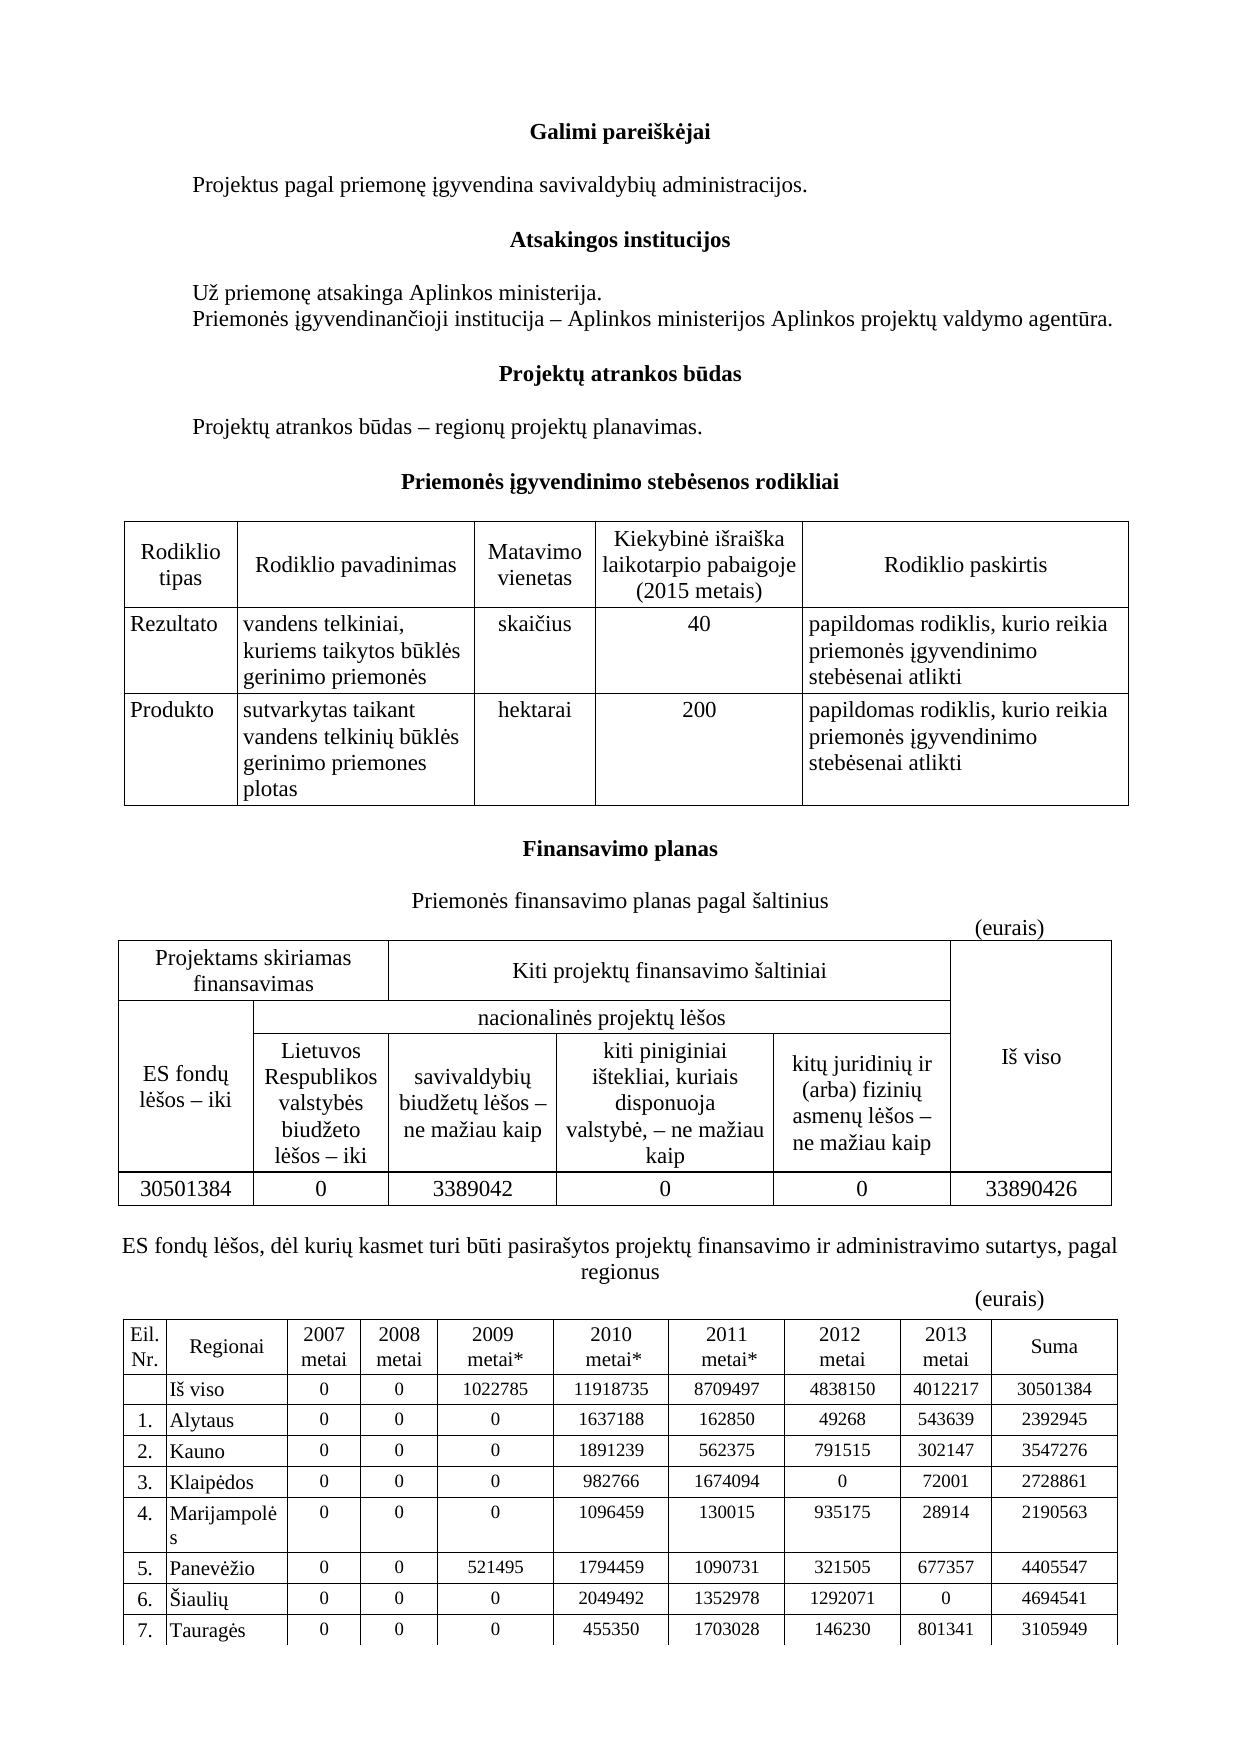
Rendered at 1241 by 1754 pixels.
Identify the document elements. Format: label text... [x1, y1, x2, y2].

table_cell 3547276 [992, 1436, 1117, 1466]
table_cell 0 [361, 1498, 437, 1552]
table_cell 521495 [438, 1553, 553, 1583]
table_cell 200 [596, 694, 802, 805]
table_cell 0 [361, 1405, 437, 1435]
table_header 2009 metai* [438, 1320, 553, 1373]
table_cell Kauno [167, 1436, 287, 1466]
table_cell 4694541 [992, 1584, 1117, 1614]
table_cell 3. [124, 1467, 166, 1497]
table_cell Marijampolės [167, 1498, 287, 1552]
table_cell 677357 [901, 1553, 991, 1583]
table_cell 935175 [785, 1498, 900, 1552]
table_cell 0 [288, 1615, 360, 1645]
table_cell Tauragės [167, 1615, 287, 1645]
text ES fondų lėšos, dėl kurių kasmet turi būti pasirašytos projektų finansavimo ir administravimo sutartys, pagal regionus [118, 1232, 1122, 1285]
table_cell 0 [438, 1405, 553, 1435]
table_header 2013 metai [901, 1320, 991, 1373]
table_header Kiti projektų finansavimo šaltiniai [389, 941, 950, 999]
table_header 2008 metai [361, 1320, 437, 1373]
table_cell 2190563 [992, 1498, 1117, 1552]
table_cell 162850 [669, 1405, 784, 1435]
table_header Regionai [167, 1320, 287, 1373]
table_cell 543639 [901, 1405, 991, 1435]
table_cell kiti piniginiai ištekliai, kuriais disponuoja valstybė, – ne mažiau kaip [557, 1034, 773, 1171]
table_cell 2392945 [992, 1405, 1117, 1435]
text (eurais) [974, 914, 1122, 940]
table_cell 1022785 [438, 1375, 553, 1404]
table_cell hektarai [475, 694, 595, 805]
table_header Rodiklio paskirtis [803, 522, 1128, 607]
table_cell 4. [124, 1498, 166, 1552]
text (eurais) [118, 1285, 1122, 1311]
table_cell Panevėžio [167, 1553, 287, 1583]
table_cell Šiaulių [167, 1584, 287, 1614]
table_cell 11918735 [554, 1375, 668, 1404]
table_header Eil. Nr. [124, 1320, 166, 1373]
table_cell 0 [438, 1615, 553, 1645]
table_cell nacionalinės projektų lėšos [254, 1001, 950, 1033]
table_cell 30501384 [992, 1375, 1117, 1404]
table_header Rodiklio pavadinimas [238, 522, 474, 607]
table_cell 455350 [554, 1615, 668, 1645]
table_cell skaičius [475, 608, 595, 692]
text Galimi pareiškėjai [118, 118, 1122, 144]
table_cell 1090731 [669, 1553, 784, 1583]
table_cell 0 [557, 1173, 773, 1205]
table_cell 1891239 [554, 1436, 668, 1466]
table_cell 0 [438, 1436, 553, 1466]
table_cell 0 [288, 1584, 360, 1614]
table_cell 0 [438, 1498, 553, 1552]
table_cell 30501384 [119, 1173, 253, 1205]
table_cell 6. [124, 1584, 166, 1614]
table_cell 302147 [901, 1436, 991, 1466]
text Projektų atrankos būdas – regionų projektų planavimas. [118, 413, 1122, 439]
table_cell Lietuvos Respublikos valstybės biudžeto lėšos – iki [254, 1034, 388, 1171]
table_cell 0 [438, 1584, 553, 1614]
table_cell 4405547 [992, 1553, 1117, 1583]
table_cell 2. [124, 1436, 166, 1466]
table_cell 40 [596, 608, 802, 692]
table_header Iš viso [951, 941, 1111, 1171]
table_cell 562375 [669, 1436, 784, 1466]
table_cell 0 [901, 1584, 991, 1614]
table_cell 0 [288, 1375, 360, 1404]
table_cell 0 [774, 1173, 950, 1205]
table_cell Produkto [125, 694, 237, 805]
text Projektų atrankos būdas [118, 360, 1122, 386]
table_cell papildomas rodiklis, kurio reikia priemonės įgyvendinimo stebėsenai atlikti [803, 608, 1128, 692]
table_cell 1703028 [669, 1615, 784, 1645]
table_header Matavimo vienetas [475, 522, 595, 607]
table_header 2011 metai* [669, 1320, 784, 1373]
table_cell 4012217 [901, 1375, 991, 1404]
table_cell 1096459 [554, 1498, 668, 1552]
table_cell savivaldybių biudžetų lėšos – ne mažiau kaip [389, 1034, 556, 1171]
text Atsakingos institucijos [118, 226, 1122, 252]
table_header 2007 metai [288, 1320, 360, 1373]
text Priemonės įgyvendinimo stebėsenos rodikliai [118, 468, 1122, 494]
table_cell Iš viso [167, 1375, 287, 1404]
table_cell 1794459 [554, 1553, 668, 1583]
table_cell 801341 [901, 1615, 991, 1645]
table_cell 0 [288, 1405, 360, 1435]
table_cell 0 [254, 1173, 388, 1205]
table_cell kitų juridinių ir (arba) fizinių asmenų lėšos – ne mažiau kaip [774, 1034, 950, 1171]
table_cell 0 [361, 1615, 437, 1645]
table_cell 0 [361, 1436, 437, 1466]
table_cell ES fondų lėšos – iki [119, 1001, 253, 1171]
table_cell Klaipėdos [167, 1467, 287, 1497]
table_cell 130015 [669, 1498, 784, 1552]
table_cell 8709497 [669, 1375, 784, 1404]
table_cell 321505 [785, 1553, 900, 1583]
table_cell 1352978 [669, 1584, 784, 1614]
table_cell sutvarkytas taikant vandens telkinių būklės gerinimo priemones plotas [238, 694, 474, 805]
table_cell 5. [124, 1553, 166, 1583]
text Už priemonę atsakinga Aplinkos ministerija. [118, 279, 1122, 305]
text Priemonės finansavimo planas pagal šaltinius [118, 887, 1122, 914]
table_cell 0 [361, 1584, 437, 1614]
text Projektus pagal priemonę įgyvendina savivaldybių administracijos. [118, 171, 1122, 197]
table_cell 72001 [901, 1467, 991, 1497]
table_cell 0 [438, 1467, 553, 1497]
table_cell Alytaus [167, 1405, 287, 1435]
text Finansavimo planas [118, 834, 1122, 861]
table_cell Rezultato [125, 608, 237, 692]
table_cell 2728861 [992, 1467, 1117, 1497]
table_cell 982766 [554, 1467, 668, 1497]
table_cell 4838150 [785, 1375, 900, 1404]
table_cell [124, 1375, 166, 1404]
table_cell 0 [288, 1498, 360, 1552]
table_cell 28914 [901, 1498, 991, 1552]
table_cell papildomas rodiklis, kurio reikia priemonės įgyvendinimo stebėsenai atlikti [803, 694, 1128, 805]
table_header Projektams skiriamas finansavimas [119, 941, 388, 999]
table_cell 0 [288, 1436, 360, 1466]
table_cell 0 [785, 1467, 900, 1497]
table_cell 791515 [785, 1436, 900, 1466]
table_cell 146230 [785, 1615, 900, 1645]
table_cell 0 [361, 1553, 437, 1583]
table_header 2010 metai* [554, 1320, 668, 1373]
table_cell 0 [288, 1467, 360, 1497]
table_cell 1. [124, 1405, 166, 1435]
table_cell 0 [288, 1553, 360, 1583]
table_header Kiekybinė išraiška laikotarpio pabaigoje (2015 metais) [596, 522, 802, 607]
table_cell 7. [124, 1615, 166, 1645]
table_cell 33890426 [951, 1173, 1111, 1205]
table_header 2012 metai [785, 1320, 900, 1373]
table_cell 1674094 [669, 1467, 784, 1497]
table_cell 0 [361, 1375, 437, 1404]
table_header Rodiklio tipas [125, 522, 237, 607]
table_cell 49268 [785, 1405, 900, 1435]
table_cell 2049492 [554, 1584, 668, 1614]
table_cell 0 [361, 1467, 437, 1497]
text Priemonės įgyvendinančioji institucija – Aplinkos ministerijos Aplinkos projektų valdymo agentūra. [118, 305, 1122, 331]
table_cell vandens telkiniai, kuriems taikytos būklės gerinimo priemonės [238, 608, 474, 692]
table_cell 3389042 [389, 1173, 556, 1205]
table_cell 3105949 [992, 1615, 1117, 1645]
table_cell 1292071 [785, 1584, 900, 1614]
table_cell 1637188 [554, 1405, 668, 1435]
table_header Suma [992, 1320, 1117, 1373]
